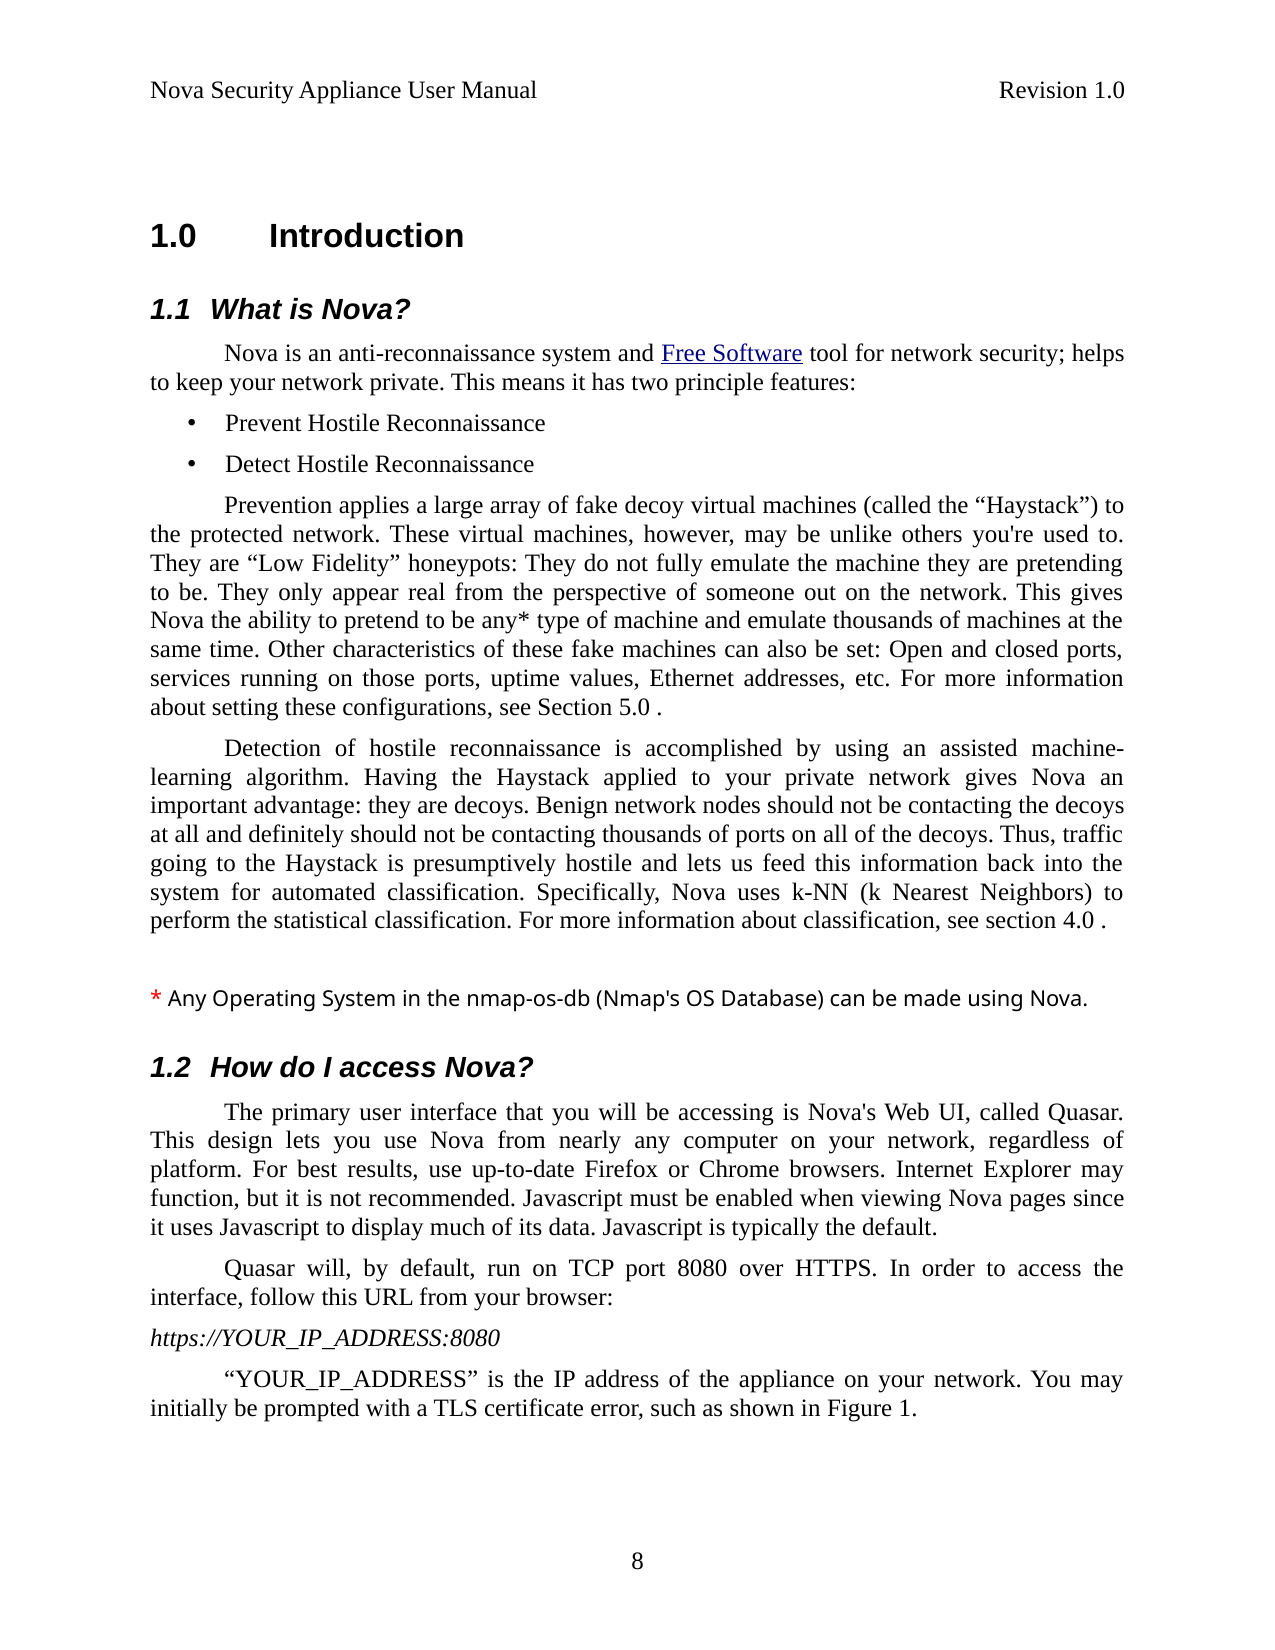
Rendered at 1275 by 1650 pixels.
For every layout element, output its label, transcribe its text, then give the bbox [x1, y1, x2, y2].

subtitle How do I access Nova? [150, 1051, 1125, 1084]
text * Any Operating System in the nmap-os-db (Nmap's OS Database) can be made using Nova. [150, 983, 1125, 1013]
text Detection of hostile reconnaissance is accomplished by using an assisted machine-learning algorithm. Having the Haystack applied to your private network gives Nova an important advantage: they are decoys. Benign network nodes should not be contacting the decoys at all and definitely should not be contacting thousands of ports on all of the decoys. Thus, traffic going to the Haystack is presumptively hostile and lets us feed this information back into the system for automated classification. Specifically, Nova uses k-NN (k Nearest Neighbors) to perform the statistical classification. For more information about classification, see section 4. [150, 733, 1125, 934]
text https://YOUR_IP_ADDRESS:8080 [150, 1323, 1125, 1352]
text Nova is an anti-reconnaissance system and Free Software tool for network security; helps to keep your network private. This means it has two principle features: [150, 338, 1125, 395]
subtitle What is Nova? [150, 292, 1125, 325]
text Prevention applies a large array of fake decoy virtual machines (called the “Haystack”) to the protected network. These virtual machines, however, may be unlike others you're used to. They are “Low Fidelity” honeypots: They do not fully emulate the machine they are pretending to be. They only appear real from the perspective of someone out on the network. This gives Nova the ability to pretend to be any* type of machine and emulate thousands of machines at the same time. Other characteristics of these fake machines can also be set: Open and closed ports, services running on those ports, uptime values, Ethernet addresses, etc. For more information about setting these configurations, see Section 5. [150, 490, 1125, 720]
text The primary user interface that you will be accessing is Nova's Web UI, called Quasar. This design lets you use Nova from nearly any computer on your network, regardless of platform. For best results, use up-to-date Firefox or Chrome browsers. Internet Explorer may function, but it is not recommended. Javascript must be enabled when viewing Nova pages since it uses Javascript to display much of its data. Javascript is typically the default. [150, 1097, 1125, 1240]
text Quasar will, by default, run on TCP port 8080 over HTTPS. In order to access the interface, follow this URL from your browser: [150, 1253, 1125, 1310]
list Prevent Hostile Reconnaissance [187, 408, 1125, 437]
list Detect Hostile Reconnaissance [187, 449, 1125, 478]
text “YOUR_IP_ADDRESS” is the IP address of the appliance on your network. You may initially be prompted with a TLS certificate error, such as shown in Figure 1. [150, 1364, 1125, 1422]
subtitle Introduction [150, 216, 1125, 254]
